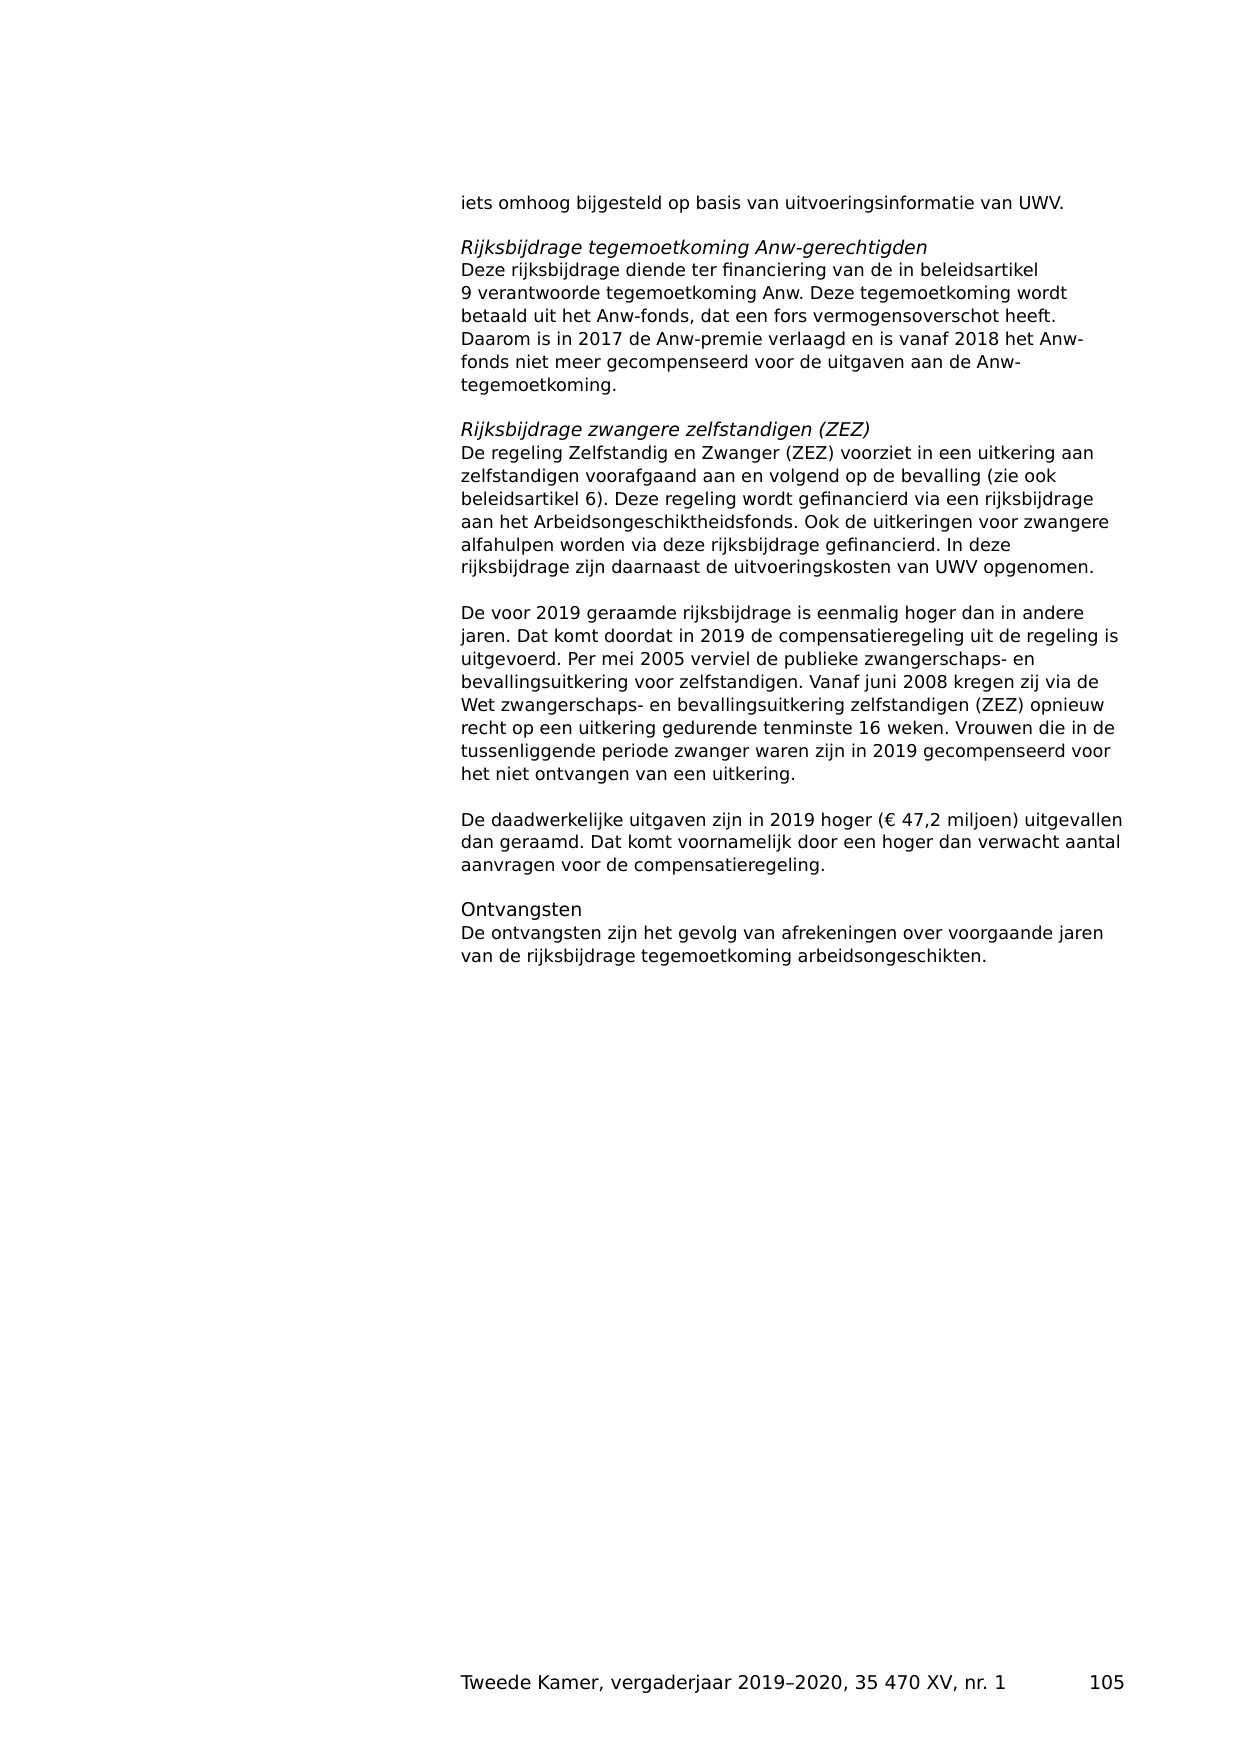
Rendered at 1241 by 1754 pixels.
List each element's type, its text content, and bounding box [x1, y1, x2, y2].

title Rijksbijdrage zwangere zelfstandigen (ZEZ) [461, 419, 1125, 441]
text De regeling Zelfstandig en Zwanger (ZEZ) voorziet in een uitkering aan zelfstandigen voorafgaand aan en volgend op de bevalling (zie ook beleidsartikel 6). Deze regeling wordt gefinancierd via een rijksbijdrage aan het Arbeidsongeschiktheidsfonds. Ook de uitkeringen voor zwangere alfahulpen worden via deze rijksbijdrage gefinancierd. In deze rijksbijdrage zijn daarnaast de uitvoeringskosten van UWV opgenomen. [461, 441, 1125, 578]
text De voor 2019 geraamde rijksbijdrage is eenmalig hoger dan in andere jaren. Dat komt doordat in 2019 de compensatieregeling uit de regeling is uitgevoerd. Per mei 2005 verviel de publieke zwangerschaps- en bevallingsuitkering voor zelfstandigen. Vanaf juni 2008 kregen zij via de Wet zwangerschaps- en bevallingsuitkering zelfstandigen (ZEZ) opnieuw recht op een uitkering gedurende tenminste 16 weken. Vrouwen die in de tussenliggende periode zwanger waren zijn in 2019 gecompenseerd voor het niet ontvangen van een uitkering. [461, 601, 1125, 785]
title Ontvangsten [461, 899, 1125, 921]
text De ontvangsten zijn het gevolg van afrekeningen over voorgaande jaren van de rijksbijdrage tegemoetkoming arbeidsongeschikten. [461, 921, 1125, 967]
title Rijksbijdrage tegemoetkoming Anw-gerechtigden [461, 237, 1125, 258]
text De daadwerkelijke uitgaven zijn in 2019 hoger (€ 47,2 miljoen) uitgevallen dan geraamd. Dat komt voornamelijk door een hoger dan verwacht aantal aanvragen voor de compensatieregeling. [461, 808, 1125, 876]
text Deze rijksbijdrage diende ter financiering van de in beleidsartikel 9 verantwoorde tegemoetkoming Anw. Deze tegemoetkoming wordt betaald uit het Anw-fonds, dat een fors vermogensoverschot heeft. Daarom is in 2017 de Anw-premie verlaagd en is vanaf 2018 het Anw-fonds niet meer gecompenseerd voor de uitgaven aan de Anw-tegemoetkoming. [461, 258, 1125, 396]
text iets omhoog bijgesteld op basis van uitvoeringsinformatie van UWV. [461, 191, 1125, 214]
